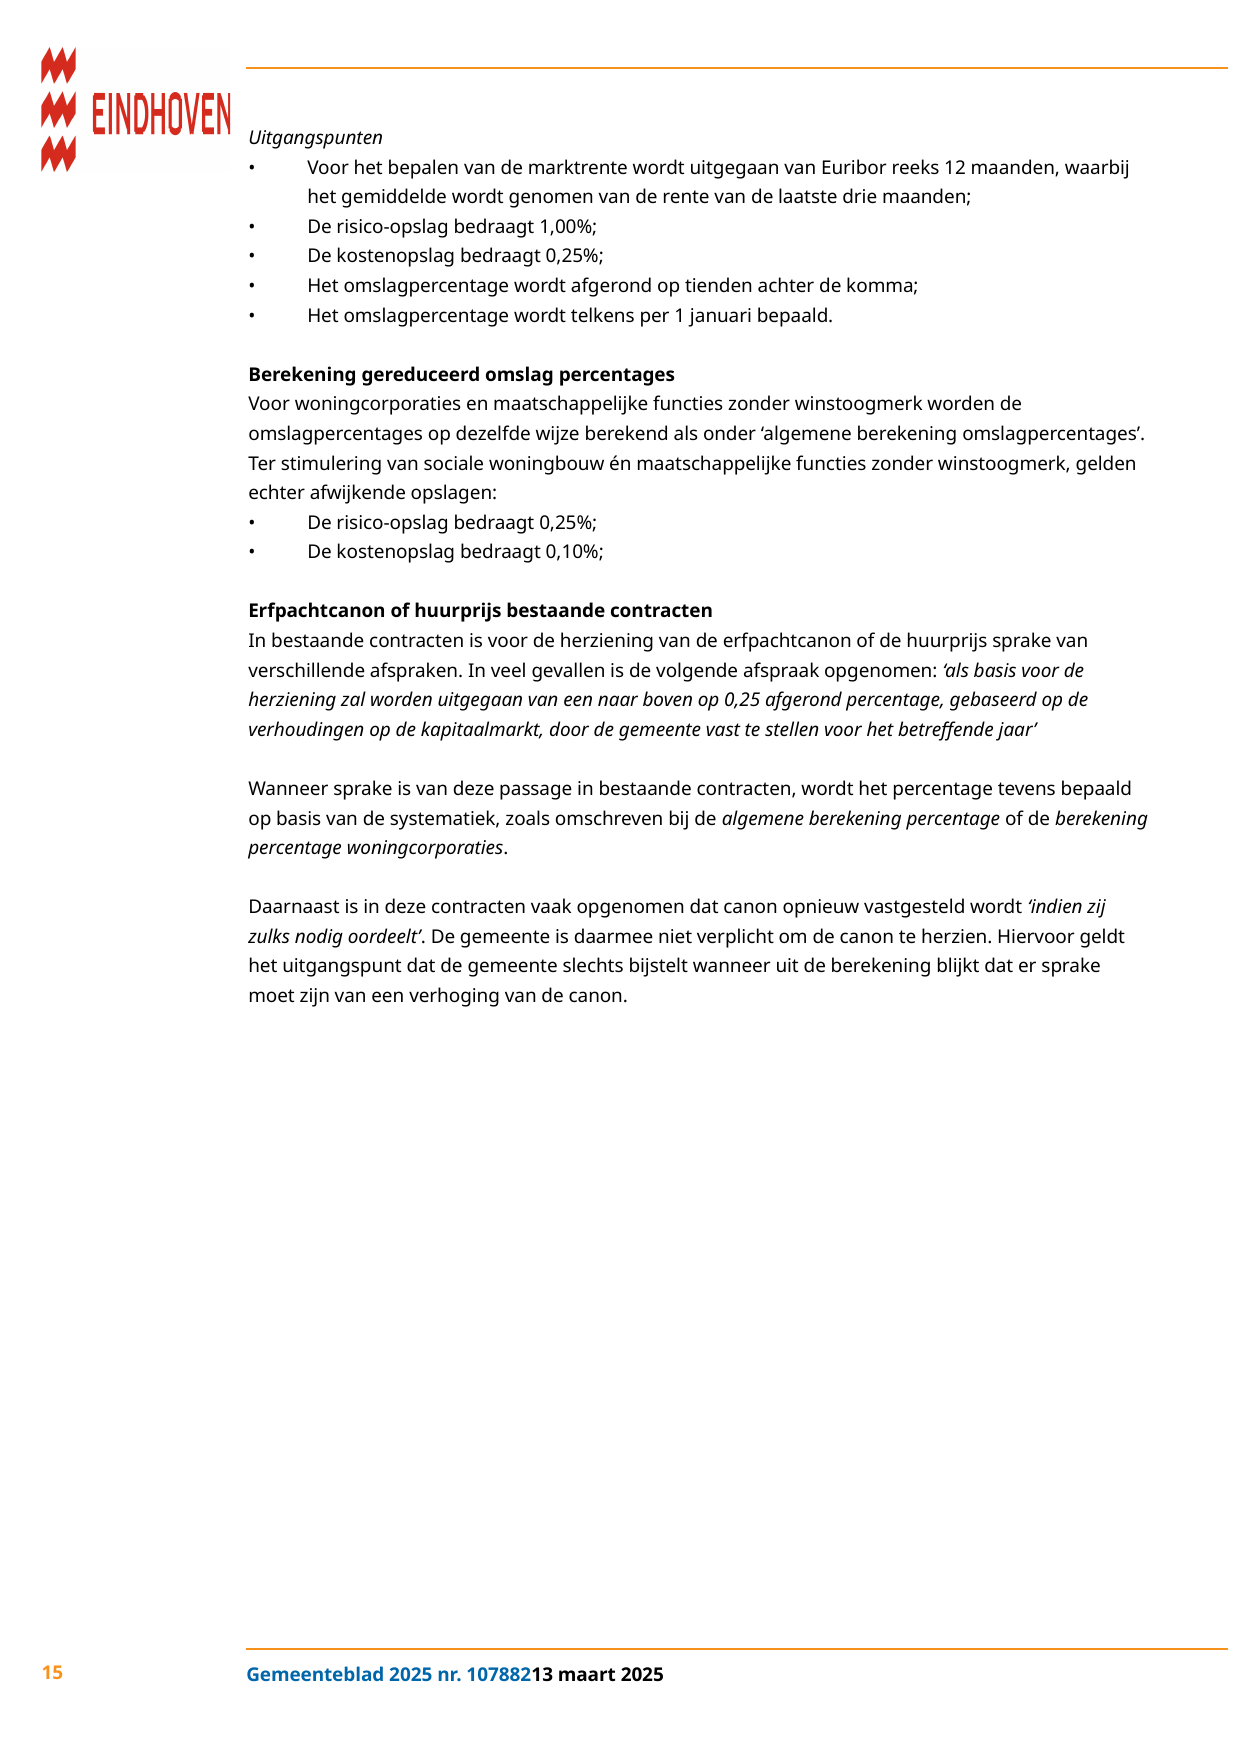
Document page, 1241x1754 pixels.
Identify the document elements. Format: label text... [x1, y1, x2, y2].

text Uitgangspunten [248, 124, 1152, 150]
list Het omslagpercentage wordt afgerond op tienden achter de komma; [248, 272, 1152, 298]
list Het omslagpercentage wordt telkens per 1 januari bepaald. [248, 302, 1152, 328]
list De risico-opslag bedraagt 0,25%; [248, 509, 1152, 535]
list De kostenopslag bedraagt 0,25%; [248, 243, 1152, 268]
text In bestaande contracten is voor de herziening van de erfpachtcanon of de huurprijs sprake van verschillende afspraken. In veel gevallen is de volgende afspraak opgenomen: ‘als basis voor de herziening zal worden uitgegaan van een naar boven op 0,25 afgerond percentage, gebaseerd op de verhoudingen op de kapitaalmarkt, door de gemeente vast te stellen voor het betreffende jaar’ [248, 627, 1152, 742]
text Berekening gereduceerd omslag percentages [248, 361, 1152, 387]
text Daarnaast is in deze contracten vaak opgenomen dat canon opnieuw vastgesteld wordt ‘indien zij zulks nodig oordeelt’. De gemeente is daarmee niet verplicht om de canon te herzien. Hiervoor geldt het uitgangspunt dat de gemeente slechts bijstelt wanneer uit de berekening blijkt dat er sprake moet zijn van een verhoging van de canon. [248, 893, 1152, 1008]
text Voor woningcorporaties en maatschappelijke functies zonder winstoogmerk worden de omslagpercentages op dezelfde wijze berekend als onder ‘algemene berekening omslagpercentages’. Ter stimulering van sociale woningbouw én maatschappelijke functies zonder winstoogmerk, gelden echter afwijkende opslagen: [248, 391, 1152, 505]
list De kostenopslag bedraagt 0,10%; [248, 538, 1152, 564]
text Wanneer sprake is van deze passage in bestaande contracten, wordt het percentage tevens bepaald op basis van de systematiek, zoals omschreven bij de algemene berekening percentage of de berekening percentage woningcorporaties. [248, 775, 1152, 860]
list Voor het bepalen van de marktrente wordt uitgegaan van Euribor reeks 12 maanden, waarbij het gemiddelde wordt genomen van de rente van de laatste drie maanden; [248, 154, 1152, 209]
picture [41, 47, 231, 172]
list De risico-opslag bedraagt 1,00%; [248, 213, 1152, 239]
text Erfpachtcanon of huurprijs bestaande contracten [248, 598, 1152, 623]
